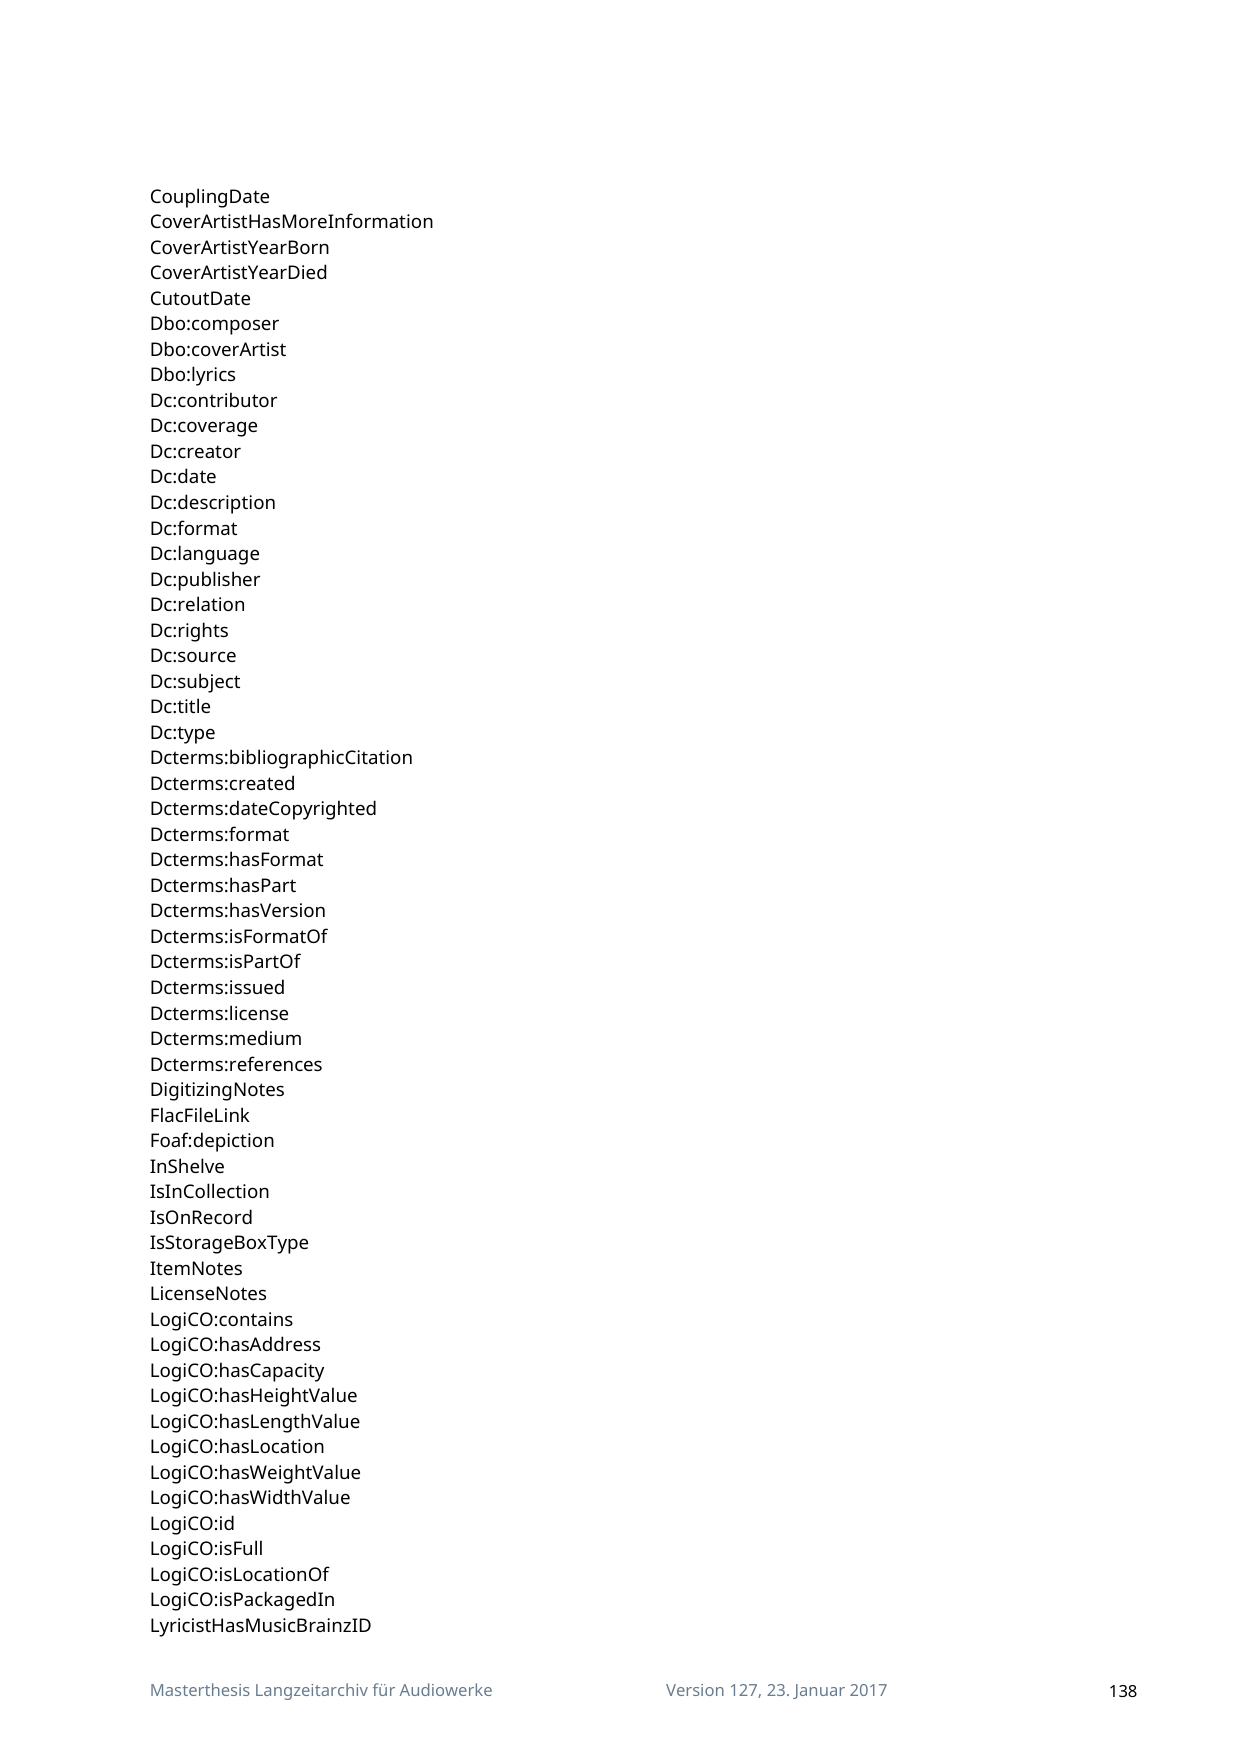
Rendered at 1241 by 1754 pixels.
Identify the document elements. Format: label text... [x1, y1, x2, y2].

text ‎LogiCO:isFull [149, 1536, 1136, 1561]
text ‎FlacFileLink [149, 1102, 1136, 1127]
text ‎LogiCO:id [149, 1510, 1136, 1536]
text ‎LogiCO:hasHeightValue [149, 1383, 1136, 1408]
text ‎LogiCO:hasLengthValue [149, 1408, 1136, 1434]
text ‎ItemNotes [149, 1255, 1136, 1281]
text ‎Dc:subject [149, 668, 1136, 693]
text ‎LogiCO:isLocationOf [149, 1561, 1136, 1587]
text ‎LicenseNotes [149, 1281, 1136, 1306]
text ‎Dc:contributor [149, 387, 1136, 413]
text ‎CoverArtistYearDied [149, 260, 1136, 285]
text ‎IsInCollection [149, 1178, 1136, 1204]
text ‎CutoutDate [149, 285, 1136, 311]
text ‎Dcterms:bibliographicCitation [149, 744, 1136, 770]
text ‎CouplingDate [149, 183, 1136, 209]
text ‎DigitizingNotes [149, 1076, 1136, 1102]
text ‎IsStorageBoxType [149, 1229, 1136, 1255]
text ‎Dcterms:references [149, 1051, 1136, 1076]
text ‎Dcterms:issued [149, 974, 1136, 1000]
text ‎Dcterms:hasVersion [149, 898, 1136, 923]
text ‎Dc:language [149, 540, 1136, 566]
text ‎CoverArtistYearBorn [149, 234, 1136, 260]
text ‎LogiCO:hasLocation [149, 1434, 1136, 1459]
text ‎Dc:relation [149, 591, 1136, 617]
text ‎Dcterms:license [149, 1000, 1136, 1025]
text ‎Dc:coverage [149, 413, 1136, 438]
text ‎Dc:creator [149, 438, 1136, 464]
text ‎LogiCO:hasWeightValue [149, 1459, 1136, 1485]
text ‎Dcterms:medium [149, 1025, 1136, 1051]
text ‎Dc:description [149, 489, 1136, 515]
text ‎CoverArtistHasMoreInformation [149, 209, 1136, 234]
text ‎IsOnRecord [149, 1204, 1136, 1229]
text ‎InShelve [149, 1153, 1136, 1178]
text ‎Dcterms:dateCopyrighted [149, 796, 1136, 821]
text ‎Dcterms:isFormatOf [149, 923, 1136, 949]
text ‎Dc:publisher [149, 566, 1136, 591]
text ‎Dcterms:isPartOf [149, 949, 1136, 974]
text ‎Dbo:coverArtist [149, 336, 1136, 362]
text ‎Dc:date [149, 464, 1136, 489]
text ‎Dc:source [149, 642, 1136, 668]
text ‎Dcterms:hasPart [149, 872, 1136, 898]
text ‎Dcterms:hasFormat [149, 847, 1136, 872]
text ‎LogiCO:hasWidthValue [149, 1485, 1136, 1510]
text ‎Dbo:lyrics [149, 362, 1136, 387]
text ‎Dcterms:format [149, 821, 1136, 847]
text ‎LogiCO:hasCapacity [149, 1357, 1136, 1383]
text ‎Dbo:composer [149, 311, 1136, 336]
text ‎Dc:title [149, 693, 1136, 719]
text ‎LogiCO:hasAddress [149, 1332, 1136, 1357]
text ‎Dc:format [149, 515, 1136, 540]
text ‎Dcterms:created [149, 770, 1136, 796]
text ‎Dc:type [149, 719, 1136, 744]
text ‎LyricistHasMusicBrainzID [149, 1612, 1136, 1638]
text ‎Dc:rights [149, 617, 1136, 642]
text ‎Foaf:depiction [149, 1127, 1136, 1153]
text ‎LogiCO:contains [149, 1306, 1136, 1332]
text ‎LogiCO:isPackagedIn [149, 1587, 1136, 1612]
